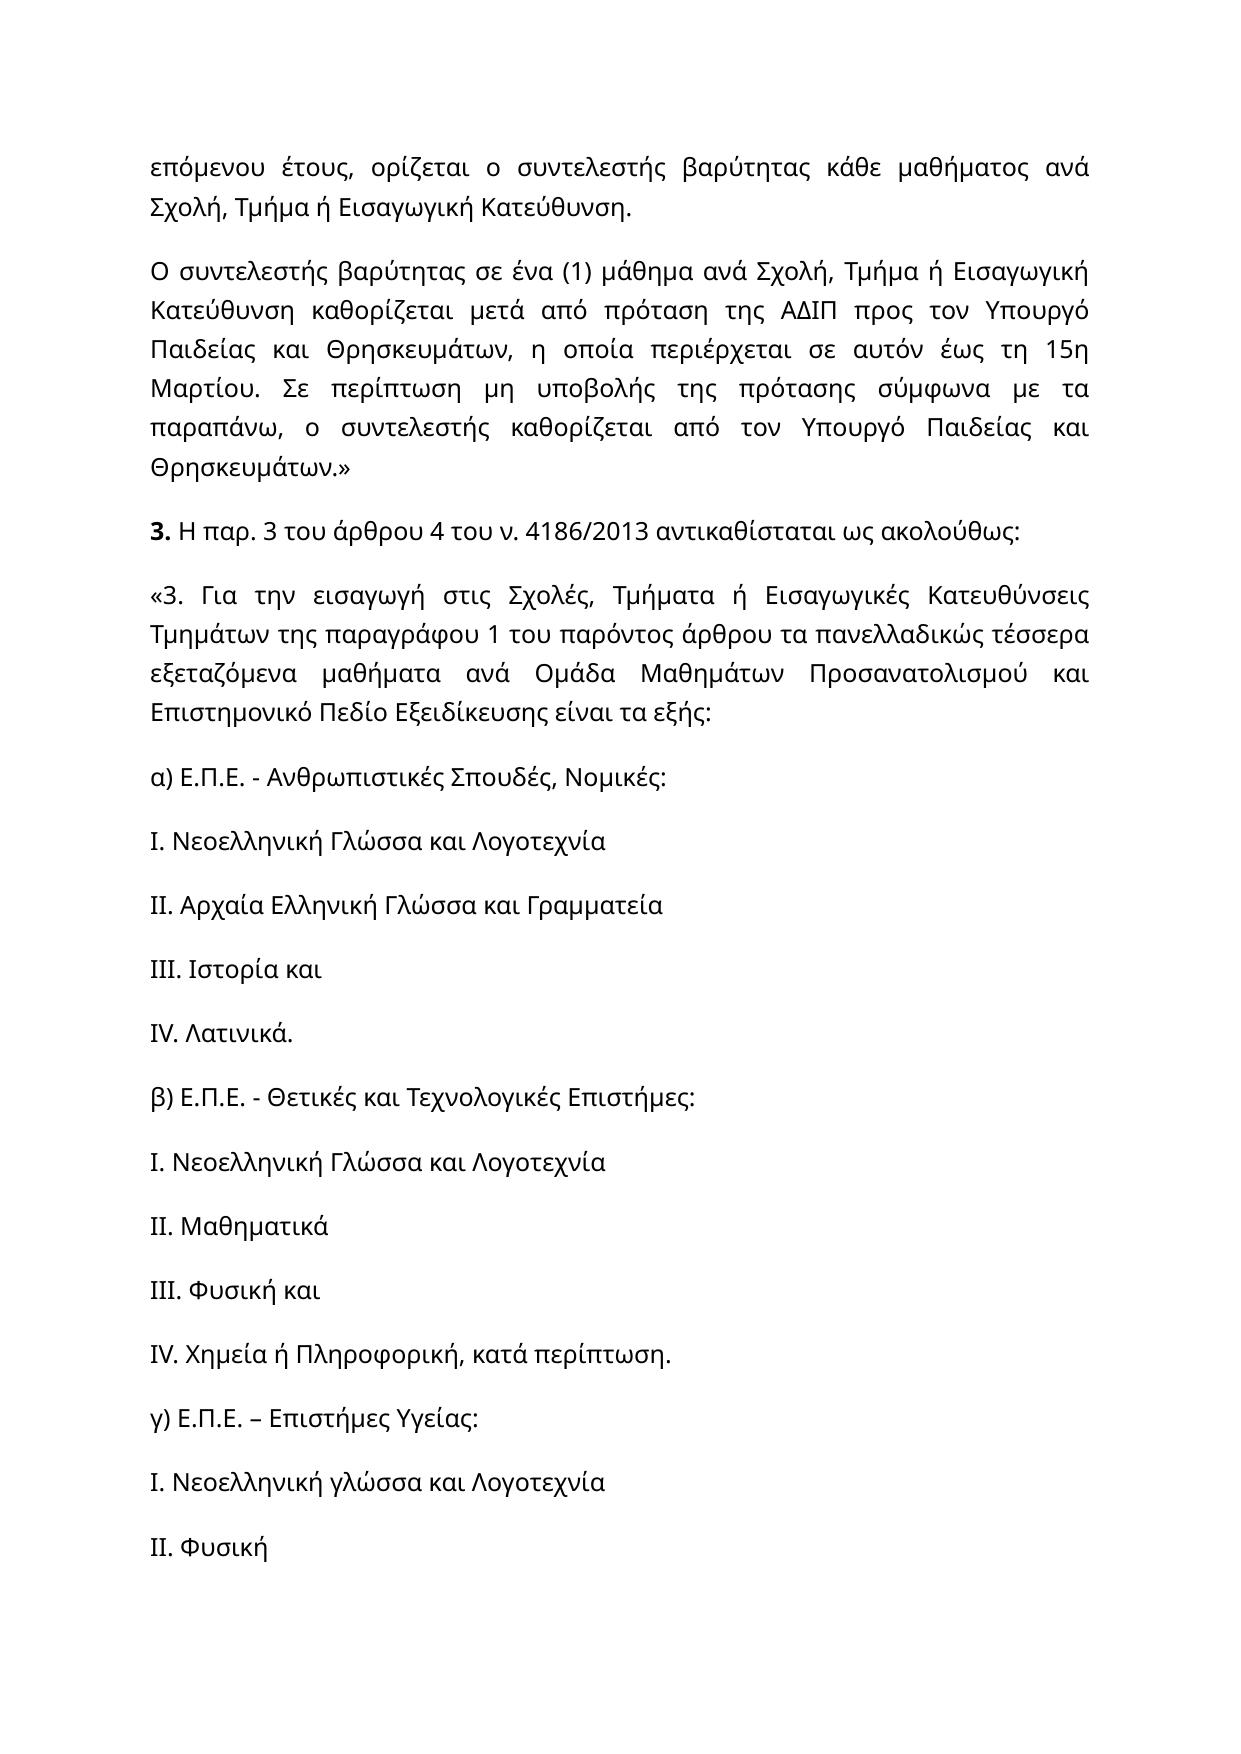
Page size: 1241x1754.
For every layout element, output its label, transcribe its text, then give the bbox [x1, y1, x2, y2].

text επόμενου έτους, ορίζεται ο συντελεστής βαρύτητας κάθε μαθήματος ανά Σχολή, Τμήμα ή Εισαγωγική Κατεύθυνση. [150, 150, 1090, 223]
text I. Νεοελληνική Γλώσσα και Λογοτεχνία [150, 1144, 1090, 1178]
text II. Αρχαία Ελληνική Γλώσσα και Γραμματεία [150, 887, 1090, 922]
text α) Ε.Π.Ε. - Ανθρωπιστικές Σπουδές, Νομικές: [150, 759, 1090, 793]
text IIΙ. Ιστορία και [150, 952, 1090, 986]
text II. Μαθηματικά [150, 1208, 1090, 1242]
text β) Ε.Π.Ε. - Θετικές και Τεχνολογικές Επιστήμες: [150, 1080, 1090, 1114]
text IV. Λατινικά. [150, 1016, 1090, 1050]
text I. Νεοελληνική Γλώσσα και Λογοτεχνία [150, 823, 1090, 857]
text γ) Ε.Π.Ε. – Επιστήμες Υγείας: [150, 1401, 1090, 1435]
text 3. Η παρ. 3 του άρθρου 4 του ν. 4186/2013 αντικαθίσταται ως ακολούθως: [150, 513, 1090, 547]
text IV. Χημεία ή Πληροφορική, κατά περίπτωση. [150, 1337, 1090, 1371]
text III. Φυσική και [150, 1272, 1090, 1307]
text II. Φυσική [150, 1529, 1090, 1563]
text «3. Για την εισαγωγή στις Σχολές, Τμήματα ή Εισαγωγικές Κατευθύνσεις Τμημάτων της παραγράφου 1 του παρόντος άρθρου τα πανελλαδικώς τέσσερα εξεταζόμενα μαθήματα ανά Ομάδα Μαθημάτων Προσανατολισμού και Επιστημονικό Πεδίο Εξειδίκευσης είναι τα εξής: [150, 577, 1090, 729]
text Ο συντελεστής βαρύτητας σε ένα (1) μάθημα ανά Σχολή, Τμήμα ή Εισαγωγική Κατεύθυνση καθορίζεται μετά από πρόταση της ΑΔΙΠ προς τον Υπουργό Παιδείας και Θρησκευμάτων, η οποία περιέρχεται σε αυτόν έως τη 15η Μαρτίου. Σε περίπτωση μη υποβολής της πρότασης σύμφωνα με τα παραπάνω, ο συντελεστής καθορίζεται από τον Υπουργό Παιδείας και Θρησκευμάτων.» [150, 253, 1090, 483]
text I. Νεοελληνική γλώσσα και Λογοτεχνία [150, 1465, 1090, 1499]
